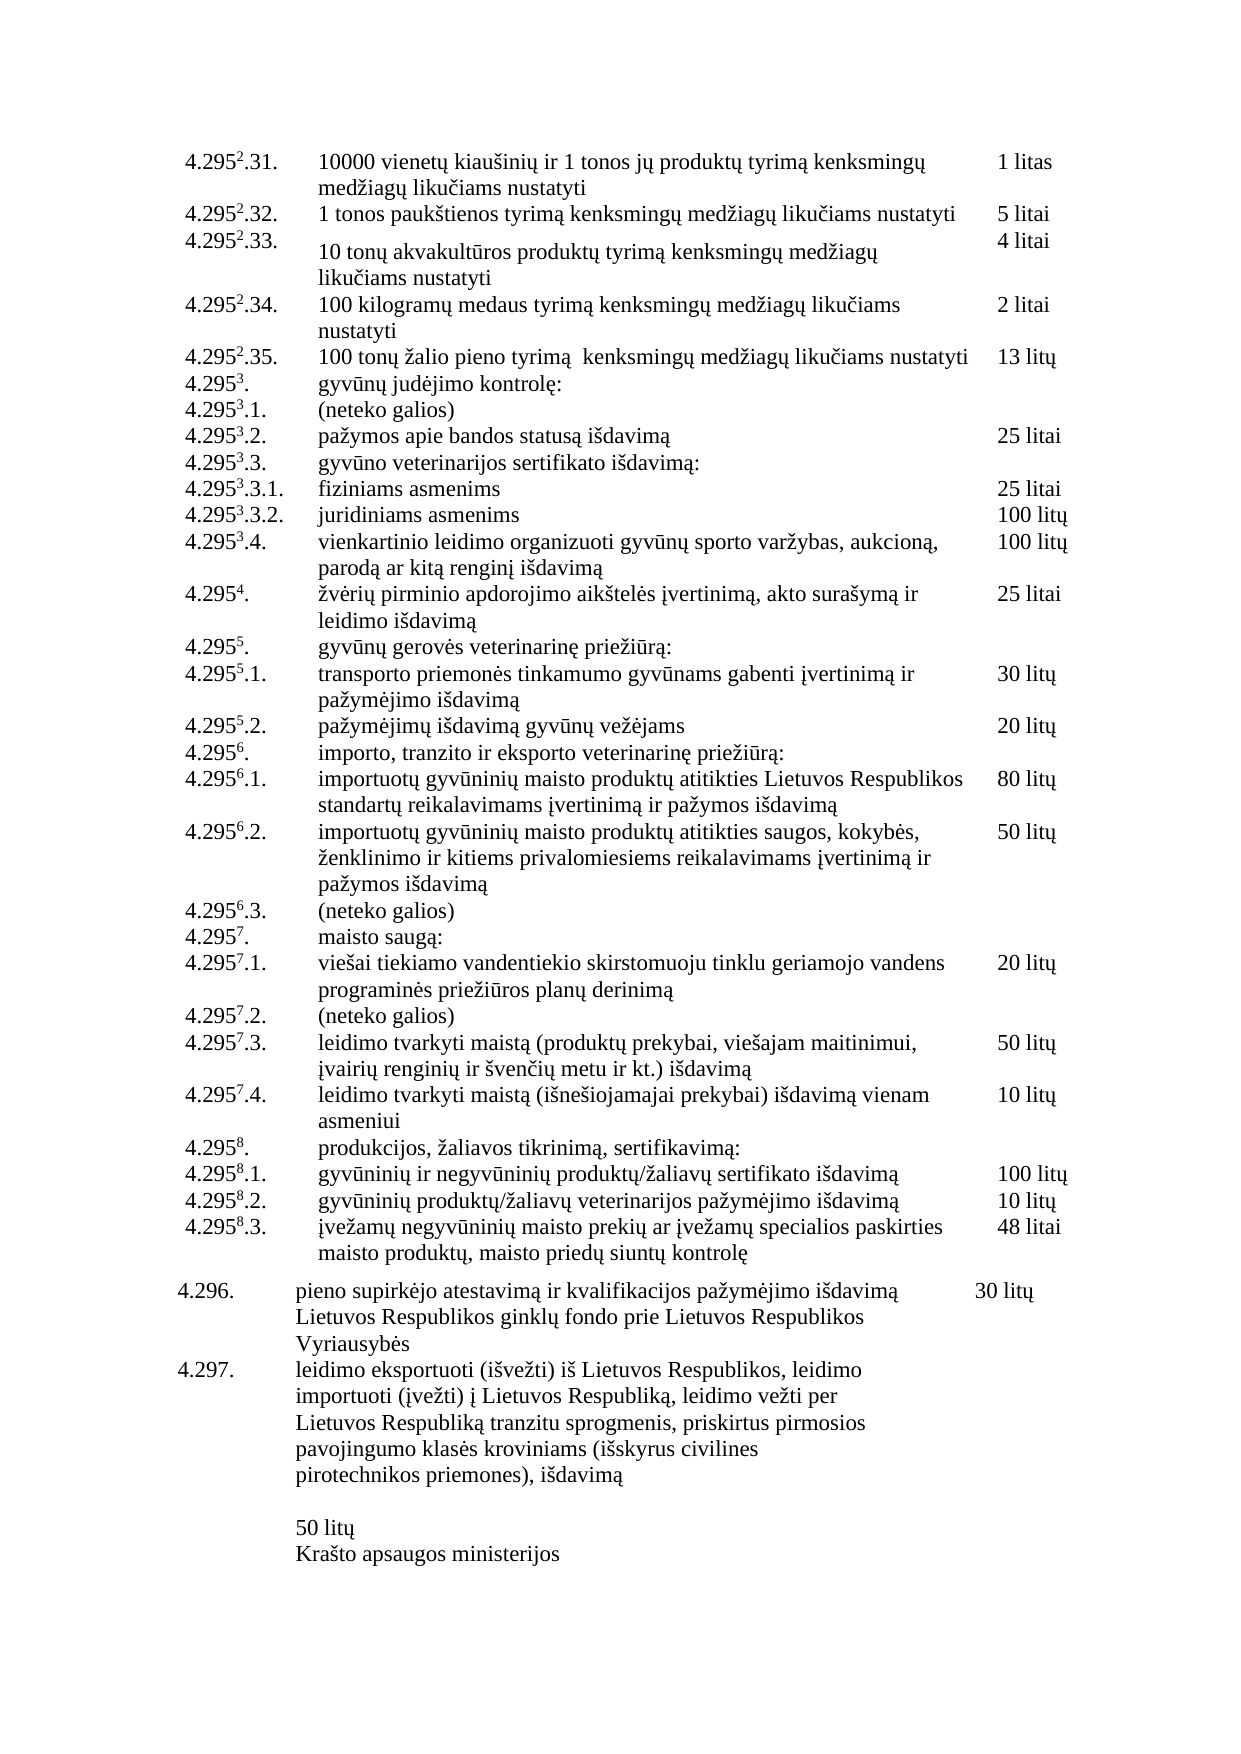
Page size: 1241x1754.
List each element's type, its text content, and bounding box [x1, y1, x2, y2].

table_cell 4.2953. [174, 370, 307, 396]
table_cell [986, 396, 1148, 422]
table_cell 4.2953.3.2. [174, 501, 307, 528]
table_cell 4.2957.2. [174, 1002, 307, 1028]
text pirotechnikos priemones), išdavimą 50 litų [295, 1461, 945, 1540]
table_cell 4.2955. [174, 633, 307, 659]
table_cell (neteko galios) [307, 897, 986, 923]
table_cell fiziniams asmenims [307, 475, 986, 501]
table_cell 4.2952.31. [174, 148, 307, 200]
table_cell [986, 739, 1148, 765]
table_cell 4.2958. [174, 1134, 307, 1160]
table_cell 100 litų [986, 501, 1148, 528]
table_cell 4.2955.2. [174, 712, 307, 739]
text importuoti (įvežti) į Lietuvos Respubliką, leidimo vežti per [177, 1382, 1122, 1409]
text pavojingumo klasės kroviniams (išskyrus civilines [177, 1435, 1122, 1461]
table_cell [986, 449, 1148, 475]
table_cell importuotų gyvūninių maisto produktų atitikties Lietuvos Respublikos standartų reikalavimams įvertinimą ir pažymos išdavimą [307, 765, 986, 818]
table_cell 4.2957.3. [174, 1029, 307, 1081]
table_cell 30 litų [986, 660, 1148, 712]
table_cell 50 litų [986, 1029, 1148, 1081]
table_cell žvėrių pirminio apdorojimo aikštelės įvertinimą, akto surašymą ir leidimo išdavimą [307, 581, 986, 633]
table_cell juridiniams asmenims [307, 501, 986, 528]
table_cell 4.2953.2. [174, 423, 307, 449]
table_cell 4.2952.35. [174, 343, 307, 370]
table_cell 13 litų [986, 343, 1148, 370]
table_cell [986, 897, 1148, 923]
table_cell 10 litų [986, 1187, 1148, 1213]
table_cell gyvūninių produktų/žaliavų veterinarijos pažymėjimo išdavimą [307, 1187, 986, 1213]
table_cell 5 litai [986, 200, 1148, 227]
table_cell 4.2956.2. [174, 818, 307, 897]
text 4.297. leidimo eksportuoti (išvežti) iš Lietuvos Respublikos, leidimo [177, 1356, 1122, 1382]
table_cell 10000 vienetų kiaušinių ir 1 tonos jų produktų tyrimą kenksmingų medžiagų likučiams nustatyti [307, 148, 986, 200]
text Krašto apsaugos ministerijos [177, 1540, 945, 1567]
table_cell 100 kilogramų medaus tyrimą kenksmingų medžiagų likučiams nustatyti [307, 291, 986, 343]
table_cell [986, 923, 1148, 949]
table_cell transporto priemonės tinkamumo gyvūnams gabenti įvertinimą ir pažymėjimo išdavimą [307, 660, 986, 712]
table_cell 4.2955.1. [174, 660, 307, 712]
table_cell 25 litai [986, 581, 1148, 633]
table_cell 4.2952.32. [174, 200, 307, 227]
table_cell gyvūninių ir negyvūninių produktų/žaliavų sertifikato išdavimą [307, 1160, 986, 1187]
table_cell 4.2952.33. [174, 227, 307, 291]
table_cell (neteko galios) [307, 1002, 986, 1028]
table_cell [986, 633, 1148, 659]
table_cell 100 litų [986, 1160, 1148, 1187]
table_cell 20 litų [986, 950, 1148, 1002]
table_cell viešai tiekiamo vandentiekio skirstomuoju tinklu geriamojo vandens programinės priežiūros planų derinimą [307, 950, 986, 1002]
table_cell 4.2958.1. [174, 1160, 307, 1187]
table_cell leidimo tvarkyti maistą (išnešiojamajai prekybai) išdavimą vienam asmeniui [307, 1081, 986, 1134]
text 4.296. pieno supirkėjo atestavimą ir kvalifikacijos pažymėjimo išdavimą 30 litų [177, 1266, 1122, 1303]
table_cell 1 tonos paukštienos tyrimą kenksmingų medžiagų likučiams nustatyti [307, 200, 986, 227]
table_cell 48 litai [986, 1213, 1148, 1266]
table_cell 4.2953.1. [174, 396, 307, 422]
table_cell pažymėjimų išdavimą gyvūnų vežėjams [307, 712, 986, 739]
table_cell 4.2957.1. [174, 950, 307, 1002]
table_cell [986, 1002, 1148, 1028]
table_cell 100 litų [986, 528, 1148, 581]
table_cell 1 litas [986, 148, 1148, 200]
table_cell 50 litų [986, 818, 1148, 897]
table_cell 2 litai [986, 291, 1148, 343]
text Lietuvos Respublikos ginklų fondo prie Lietuvos Respublikos Vyriausybės [177, 1303, 945, 1356]
table_cell gyvūnų judėjimo kontrolę: [307, 370, 986, 396]
table_cell [986, 1134, 1148, 1160]
table_cell (neteko galios) [307, 396, 986, 422]
table_cell 4.2956. [174, 739, 307, 765]
table_cell 10 tonų akvakultūros produktų tyrimą kenksmingų medžiagų likučiams nustatyti [307, 227, 986, 291]
table_cell 10 litų [986, 1081, 1148, 1134]
table_cell leidimo tvarkyti maistą (produktų prekybai, viešajam maitinimui, įvairių renginių ir švenčių metu ir kt.) išdavimą [307, 1029, 986, 1081]
table_cell pažymos apie bandos statusą išdavimą [307, 423, 986, 449]
table_cell 4.2953.4. [174, 528, 307, 581]
table_cell vienkartinio leidimo organizuoti gyvūnų sporto varžybas, aukcioną, parodą ar kitą renginį išdavimą [307, 528, 986, 581]
table_cell gyvūno veterinarijos sertifikato išdavimą: [307, 449, 986, 475]
table_cell importo, tranzito ir eksporto veterinarinę priežiūrą: [307, 739, 986, 765]
table_cell 25 litai [986, 475, 1148, 501]
table_cell 4.2952.34. [174, 291, 307, 343]
table_cell 4.2954. [174, 581, 307, 633]
table_cell gyvūnų gerovės veterinarinę priežiūrą: [307, 633, 986, 659]
table_cell 4.2953.3. [174, 449, 307, 475]
table_cell 25 litai [986, 423, 1148, 449]
table_cell 4.2957. [174, 923, 307, 949]
table_cell 4.2956.3. [174, 897, 307, 923]
table_cell įvežamų negyvūninių maisto prekių ar įvežamų specialios paskirties maisto produktų, maisto priedų siuntų kontrolę [307, 1213, 986, 1266]
table_cell 4.2956.1. [174, 765, 307, 818]
table_cell 4 litai [986, 227, 1148, 291]
table_cell importuotų gyvūninių maisto produktų atitikties saugos, kokybės, ženklinimo ir kitiems privalomiesiems reikalavimams įvertinimą ir pažymos išdavimą [307, 818, 986, 897]
table_cell 4.2953.3.1. [174, 475, 307, 501]
table_cell 4.2958.3. [174, 1213, 307, 1266]
table_cell 20 litų [986, 712, 1148, 739]
table_cell 4.2957.4. [174, 1081, 307, 1134]
table_cell 100 tonų žalio pieno tyrimą kenksmingų medžiagų likučiams nustatyti [307, 343, 986, 370]
table_cell 4.2958.2. [174, 1187, 307, 1213]
table_cell [986, 370, 1148, 396]
table_cell produkcijos, žaliavos tikrinimą, sertifikavimą: [307, 1134, 986, 1160]
table_cell maisto saugą: [307, 923, 986, 949]
text Lietuvos Respubliką tranzitu sprogmenis, priskirtus pirmosios [177, 1409, 1122, 1435]
table_cell 80 litų [986, 765, 1148, 818]
